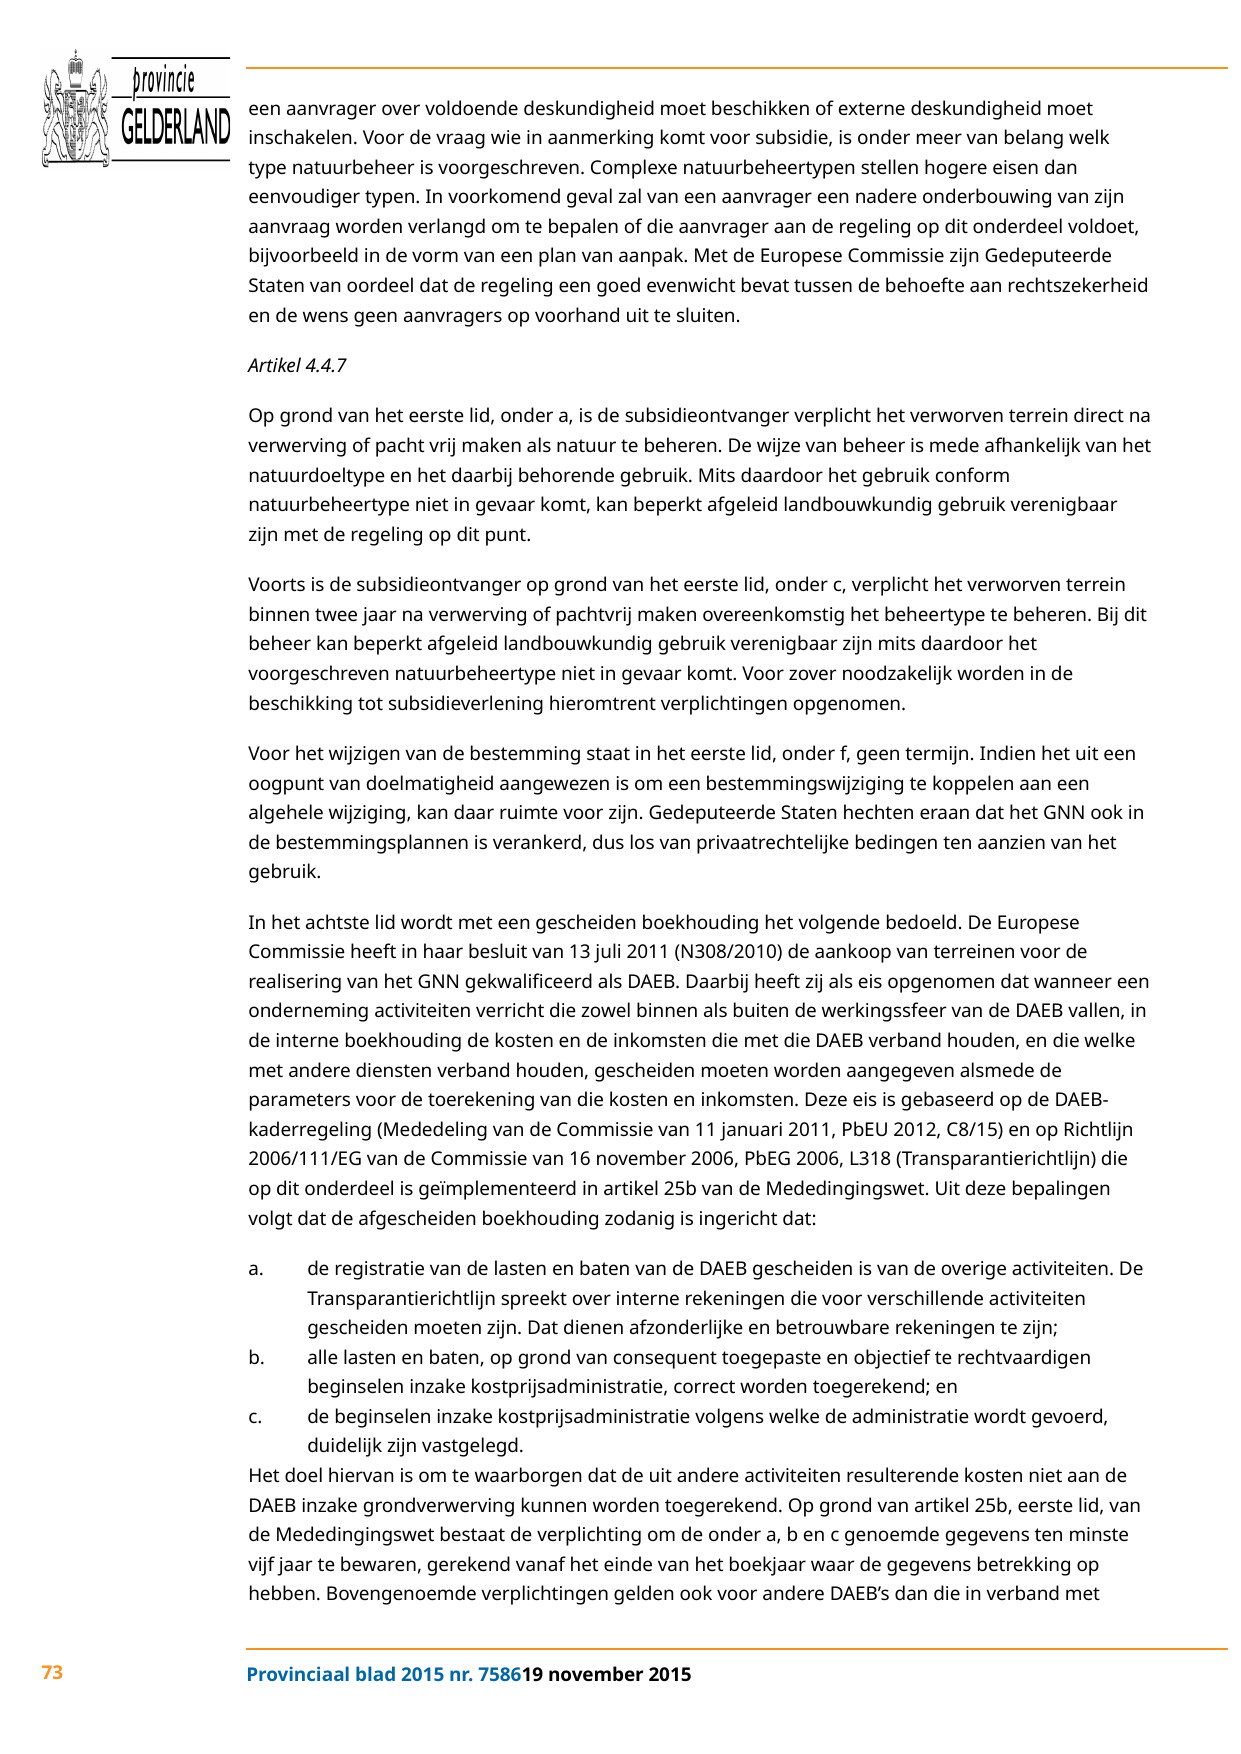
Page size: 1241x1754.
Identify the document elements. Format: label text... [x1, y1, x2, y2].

picture [41, 47, 231, 172]
text In het achtste lid wordt met een gescheiden boekhouding het volgende bedoeld. De Europese Commissie heeft in haar besluit van 13 juli 2011 (N308/2010) de aankoop van terreinen voor de realisering van het GNN gekwalificeerd als DAEB. Daarbij heeft zij als eis opgenomen dat wanneer een onderneming activiteiten verricht die zowel binnen als buiten de werkingssfeer van de DAEB vallen, in de interne boekhouding de kosten en de inkomsten die met die DAEB verband houden, en die welke met andere diensten verband houden, gescheiden moeten worden aangegeven alsmede de parameters voor de toerekening van die kosten en inkomsten. Deze eis is gebaseerd op de DAEB-kaderregeling (Mededeling van de Commissie van 11 januari 2011, PbEU 2012, C8/15) en op Richtlijn 2006/111/EG van de Commissie van 16 november 2006, PbEG 2006, L318 (Transparantierichtlijn) die op dit onderdeel is geïmplementeerd in artikel 25b van de Mededingingswet. Uit deze bepalingen volgt dat de afgescheiden boekhouding zodanig is ingericht dat: [248, 909, 1152, 1231]
list alle lasten en baten, op grond van consequent toegepaste en objectief te rechtvaardigen beginselen inzake kostprijsadministratie, correct worden toegerekend; en [248, 1344, 1152, 1399]
text Artikel 4.4.7 [248, 352, 1152, 378]
list de registratie van de lasten en baten van de DAEB gescheiden is van de overige activiteiten. De Transparantierichtlijn spreekt over interne rekeningen die voor verschillende activiteiten gescheiden moeten zijn. Dat dienen afzonderlijke en betrouwbare rekeningen te zijn; [248, 1255, 1152, 1340]
list de beginselen inzake kostprijsadministratie volgens welke de administratie wordt gevoerd, duidelijk zijn vastgelegd. [248, 1403, 1152, 1458]
text een aanvrager over voldoende deskundigheid moet beschikken of externe deskundigheid moet inschakelen. Voor de vraag wie in aanmerking komt voor subsidie, is onder meer van belang welk type natuurbeheer is voorgeschreven. Complexe natuurbeheertypen stellen hogere eisen dan eenvoudiger typen. In voorkomend geval zal van een aanvrager een nadere onderbouwing van zijn aanvraag worden verlangd om te bepalen of die aanvrager aan de regeling op dit onderdeel voldoet, bijvoorbeeld in de vorm van een plan van aanpak. Met de Europese Commissie zijn Gedeputeerde Staten van oordeel dat de regeling een goed evenwicht bevat tussen de behoefte aan rechtszekerheid en de wens geen aanvragers op voorhand uit te sluiten. [248, 95, 1152, 328]
text Voorts is de subsidieontvanger op grond van het eerste lid, onder c, verplicht het verworven terrein binnen twee jaar na verwerving of pachtvrij maken overeenkomstig het beheertype te beheren. Bij dit beheer kan beperkt afgeleid landbouwkundig gebruik verenigbaar zijn mits daardoor het voorgeschreven natuurbeheertype niet in gevaar komt. Voor zover noodzakelijk worden in de beschikking tot subsidieverlening hieromtrent verplichtingen opgenomen. [248, 571, 1152, 716]
text Op grond van het eerste lid, onder a, is de subsidieontvanger verplicht het verworven terrein direct na verwerving of pacht vrij maken als natuur te beheren. De wijze van beheer is mede afhankelijk van het natuurdoeltype en het daarbij behorende gebruik. Mits daardoor het gebruik conform natuurbeheertype niet in gevaar komt, kan beperkt afgeleid landbouwkundig gebruik verenigbaar zijn met de regeling op dit punt. [248, 403, 1152, 547]
text Voor het wijzigen van de bestemming staat in het eerste lid, onder f, geen termijn. Indien het uit een oogpunt van doelmatigheid aangewezen is om een bestemmingswijziging te koppelen aan een algehele wijziging, kan daar ruimte voor zijn. Gedeputeerde Staten hechten eraan dat het GNN ook in de bestemmingsplannen is verankerd, dus los van privaatrechtelijke bedingen ten aanzien van het gebruik. [248, 740, 1152, 884]
text Het doel hiervan is om te waarborgen dat de uit andere activiteiten resulterende kosten niet aan de DAEB inzake grondverwerving kunnen worden toegerekend. Op grond van artikel 25b, eerste lid, van de Mededingingswet bestaat de verplichting om de onder a, b en c genoemde gegevens ten minste vijf jaar te bewaren, gerekend vanaf het einde van het boekjaar waar de gegevens betrekking op hebben. Bovengenoemde verplichtingen gelden ook voor andere DAEB’s dan die in verband met [248, 1462, 1152, 1606]
